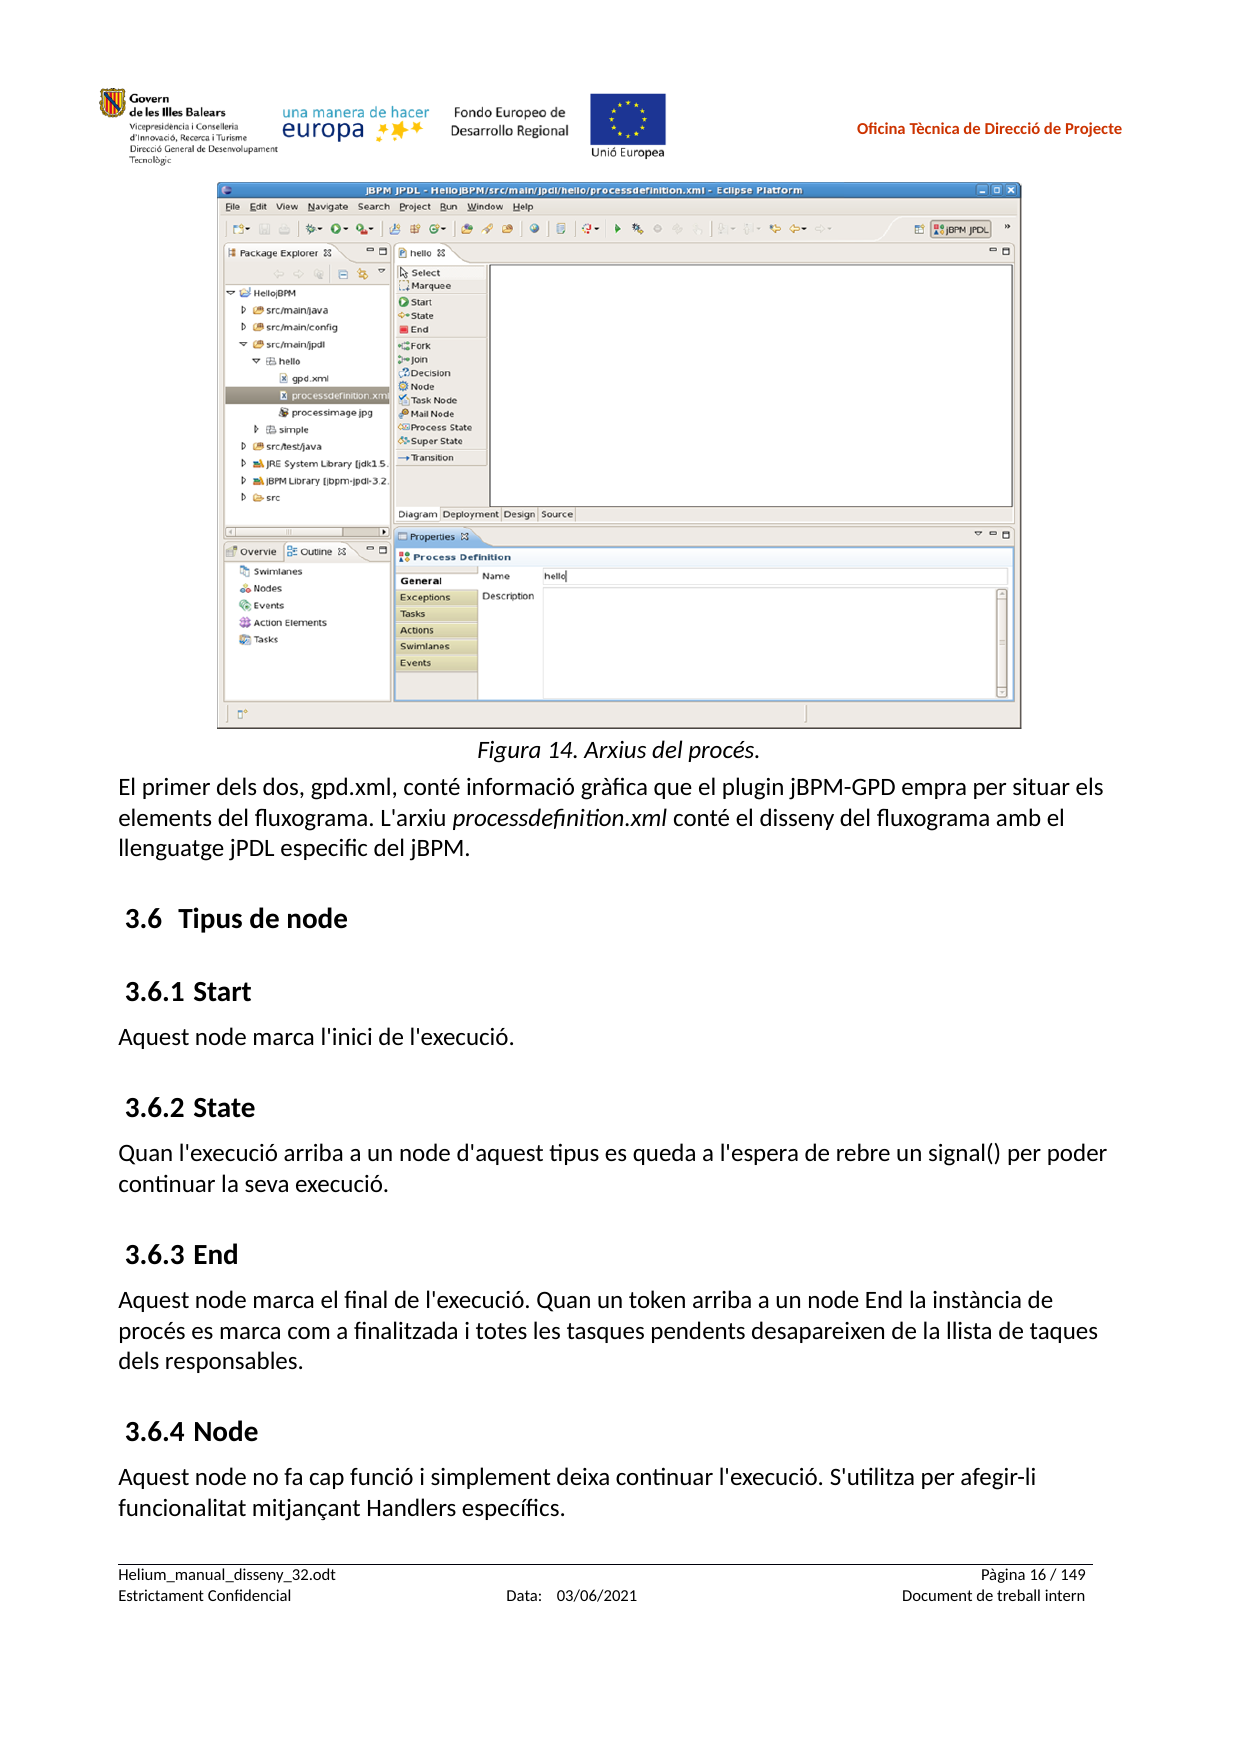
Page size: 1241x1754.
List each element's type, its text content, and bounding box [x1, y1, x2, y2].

subtitle Node [118, 1413, 1122, 1449]
text Quan l'execució arriba a un node d'aquest tipus es queda a l'espera de rebre un signal() per poder continuar la seva execució. [118, 1138, 1122, 1199]
subtitle State [118, 1089, 1122, 1125]
picture [99, 87, 668, 166]
text El primer dels dos, gpd.xml, conté informació gràfica que el plugin jBPM-GPD empra per situar els elements del fluxograma. L'arxiu processdefinition.xml conté el disseny del fluxograma amb el llenguatge jPDL especific del jBPM. [118, 168, 1122, 863]
subtitle Tipus de node [118, 900, 1122, 936]
text Aquest node marca el final de l'execució. Quan un token arriba a un node End la instància de procés es marca com a finalitzada i totes les tasques pendents desapareixen de la llista de taques dels responsables. [118, 1284, 1122, 1376]
text Aquest node no fa cap funció i simplement deixa continuar l'execució. S'utilitza per afegir-li funcionalitat mitjançant Handlers específics. [118, 1461, 1122, 1522]
picture [215, 180, 1025, 734]
text Figura 14. Arxius del procés. [175, 734, 1065, 764]
subtitle Start [118, 973, 1122, 1009]
text Aquest node marca l'inici de l'execució. [118, 1021, 1122, 1052]
subtitle End [118, 1236, 1122, 1272]
